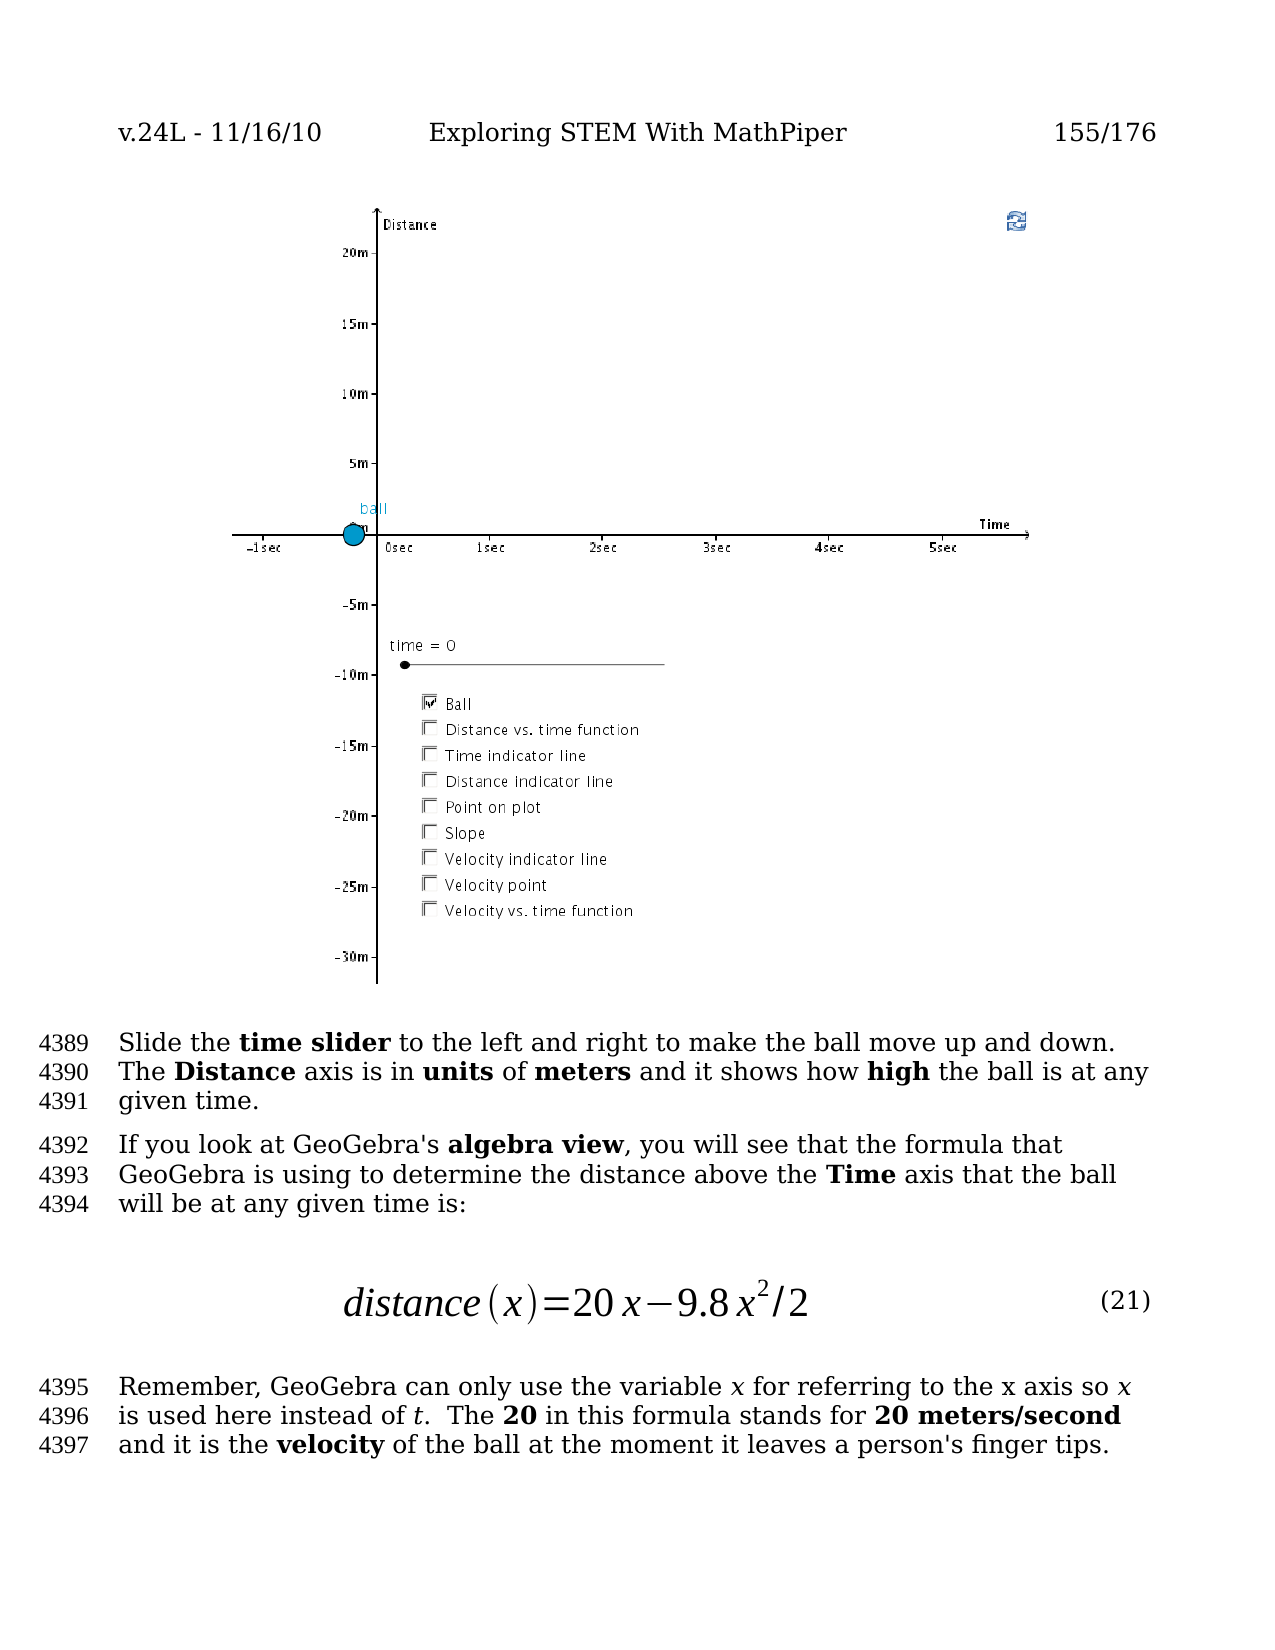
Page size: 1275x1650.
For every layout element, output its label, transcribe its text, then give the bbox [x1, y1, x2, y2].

table_header [118, 1269, 1041, 1334]
text Remember, GeoGebra can only use the variable x for referring to the x axis so x is used here instead of t. The 20 in this formula stands for 20 meters/second and it is the velocity of the ball at the moment it leaves a person's finger tips. [118, 1372, 1157, 1460]
text If you look at GeoGebra's algebra view, you will see that the formula that GeoGebra is using to determine the distance above the Time axis that the ball will be at any given time is: [118, 1130, 1157, 1218]
text Slide the time slider to the left and right to make the ball move up and down. The Distance axis is in units of meters and it shows how high the ball is at any given time. [118, 1027, 1157, 1115]
picture [232, 208, 1029, 984]
table_header (21) [1041, 1269, 1157, 1334]
